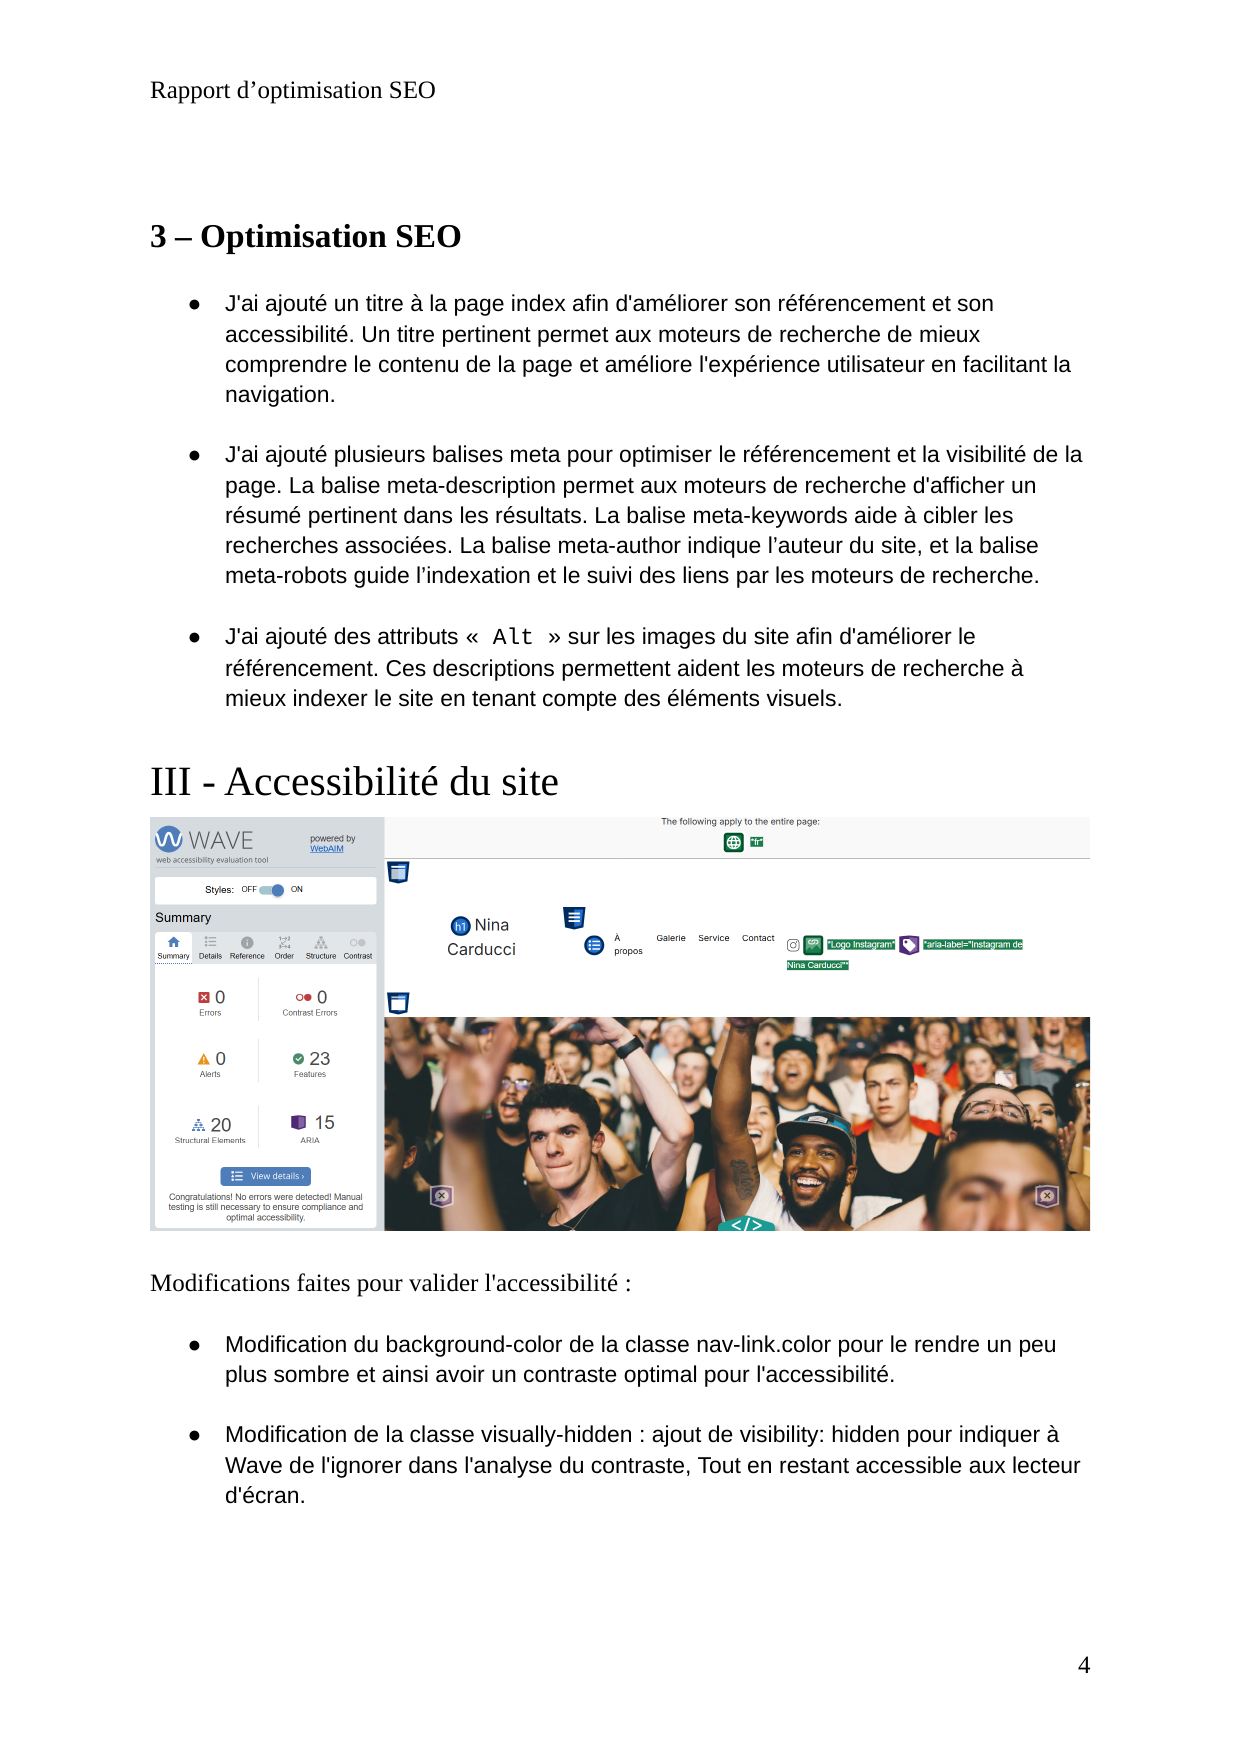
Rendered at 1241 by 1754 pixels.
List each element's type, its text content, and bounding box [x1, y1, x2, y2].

list Modification du background-color de la classe nav-link.color pour le rendre un peu plus sombre et ainsi avoir un contraste optimal pour l'accessibilité. [187, 1331, 1090, 1387]
list J'ai ajouté des attributs « Alt » sur les images du site afin d'améliorer le référencement. Ces descriptions permettent aident les moteurs de recherche à mieux indexer le site en tenant compte des éléments visuels. [187, 623, 1090, 711]
list J'ai ajouté un titre à la page index afin d'améliorer son référencement et son accessibilité. Un titre pertinent permet aux moteurs de recherche de mieux comprendre le contenu de la page et améliore l'expérience utilisateur en facilitant la navigation. [187, 290, 1090, 407]
subtitle III - Accessibilité du site [150, 757, 1090, 805]
text 3 – Optimisation SEO [150, 216, 1090, 254]
picture [150, 817, 1091, 1231]
list Modification de la classe visually-hidden : ajout de visibility: hidden pour indiquer à Wave de l'ignorer dans l'analyse du contraste, Tout en restant accessible aux lecteur d'écran. [187, 1421, 1090, 1508]
text Modifications faites pour valider l'accessibilité : [150, 1268, 1090, 1296]
list J'ai ajouté plusieurs balises meta pour optimiser le référencement et la visibilité de la page. La balise meta-description permet aux moteurs de recherche d'afficher un résumé pertinent dans les résultats. La balise meta-keywords aide à cibler les recherches associées. La balise meta-author indique l’auteur du site, et la balise meta-robots guide l’indexation et le suivi des liens par les moteurs de recherche. [187, 441, 1090, 588]
